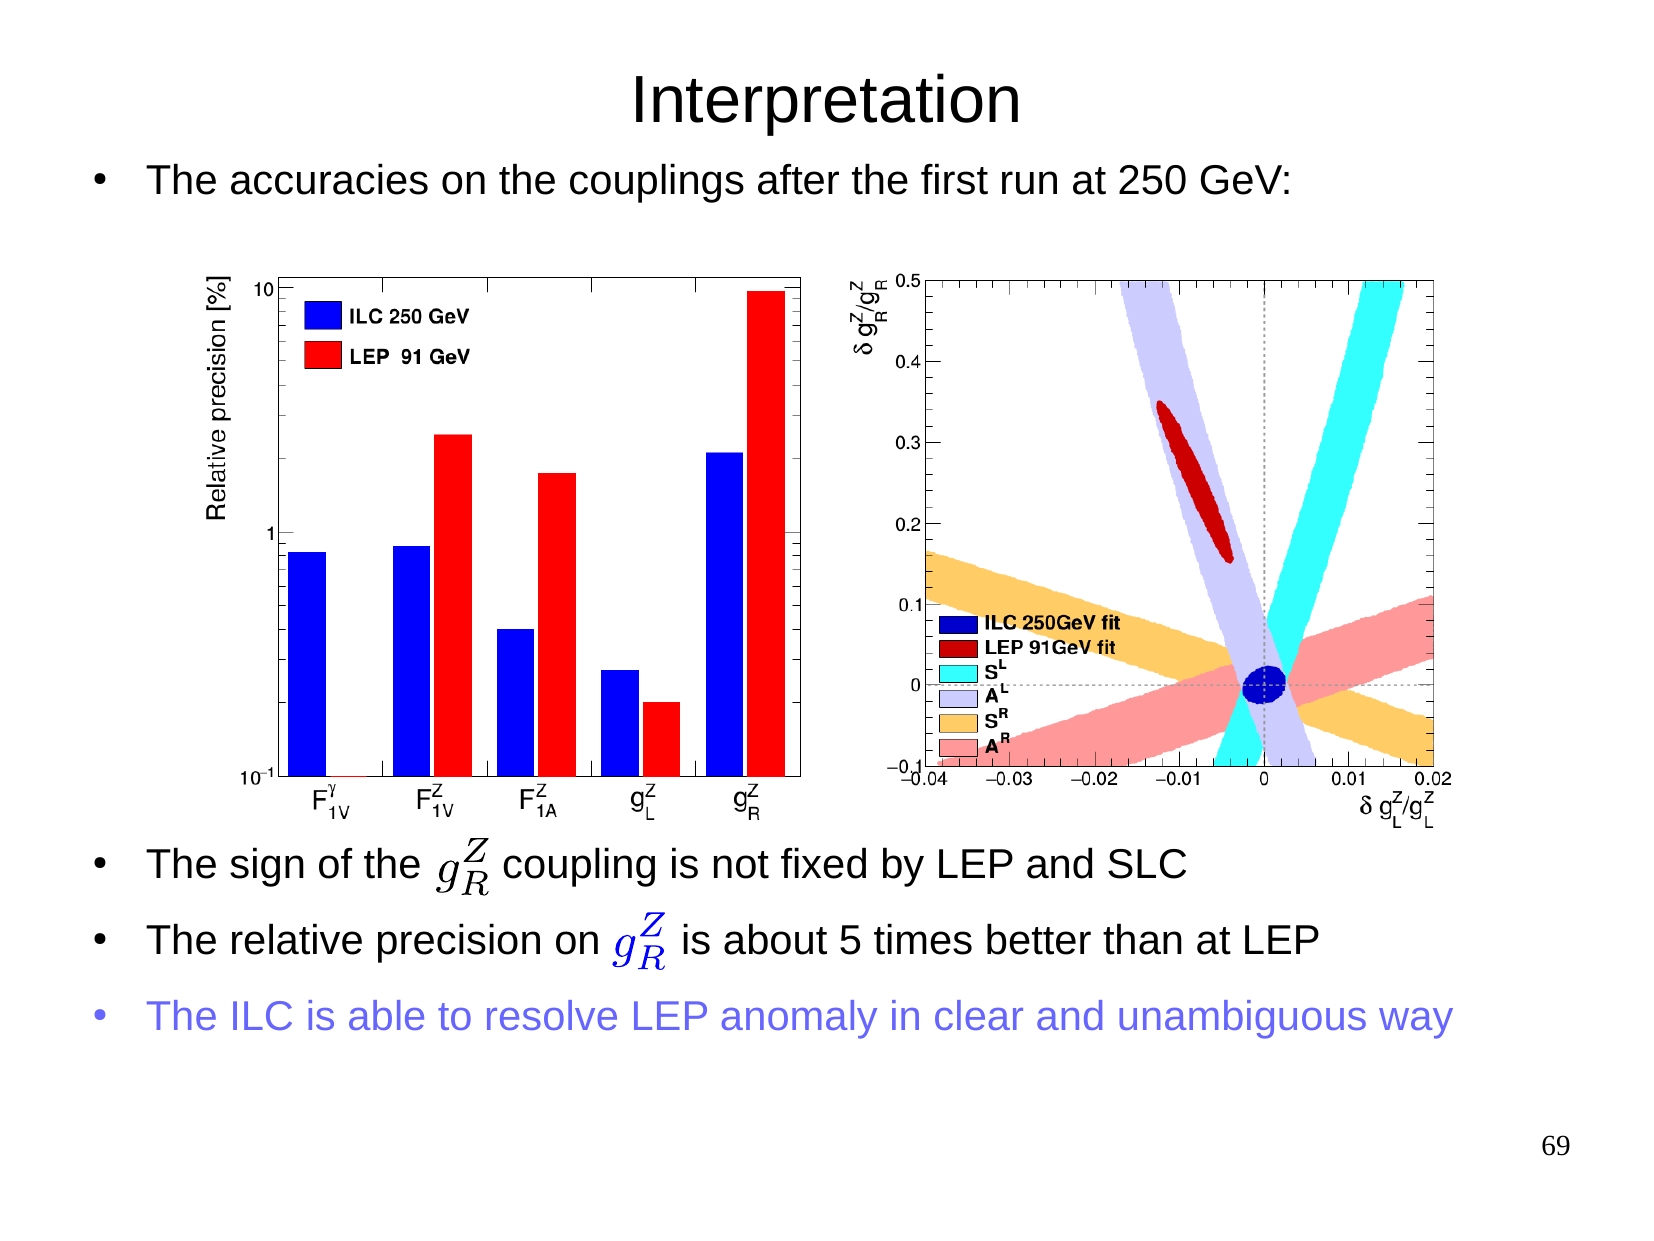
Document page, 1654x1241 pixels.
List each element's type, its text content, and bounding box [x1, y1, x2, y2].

list The accuracies on the couplings after the first run at 250 GeV: The sign of the coupling is not fixed by LEP and SLC The relative precision on is about 5 times better than at LEP The ILC is able to resolve LEP anomaly in clear and unambiguous way [75, 156, 1568, 1185]
text_box [435, 838, 491, 896]
title Interpretation [82, 49, 1571, 151]
picture [828, 273, 1459, 843]
picture [198, 258, 814, 846]
text_box [611, 912, 667, 970]
